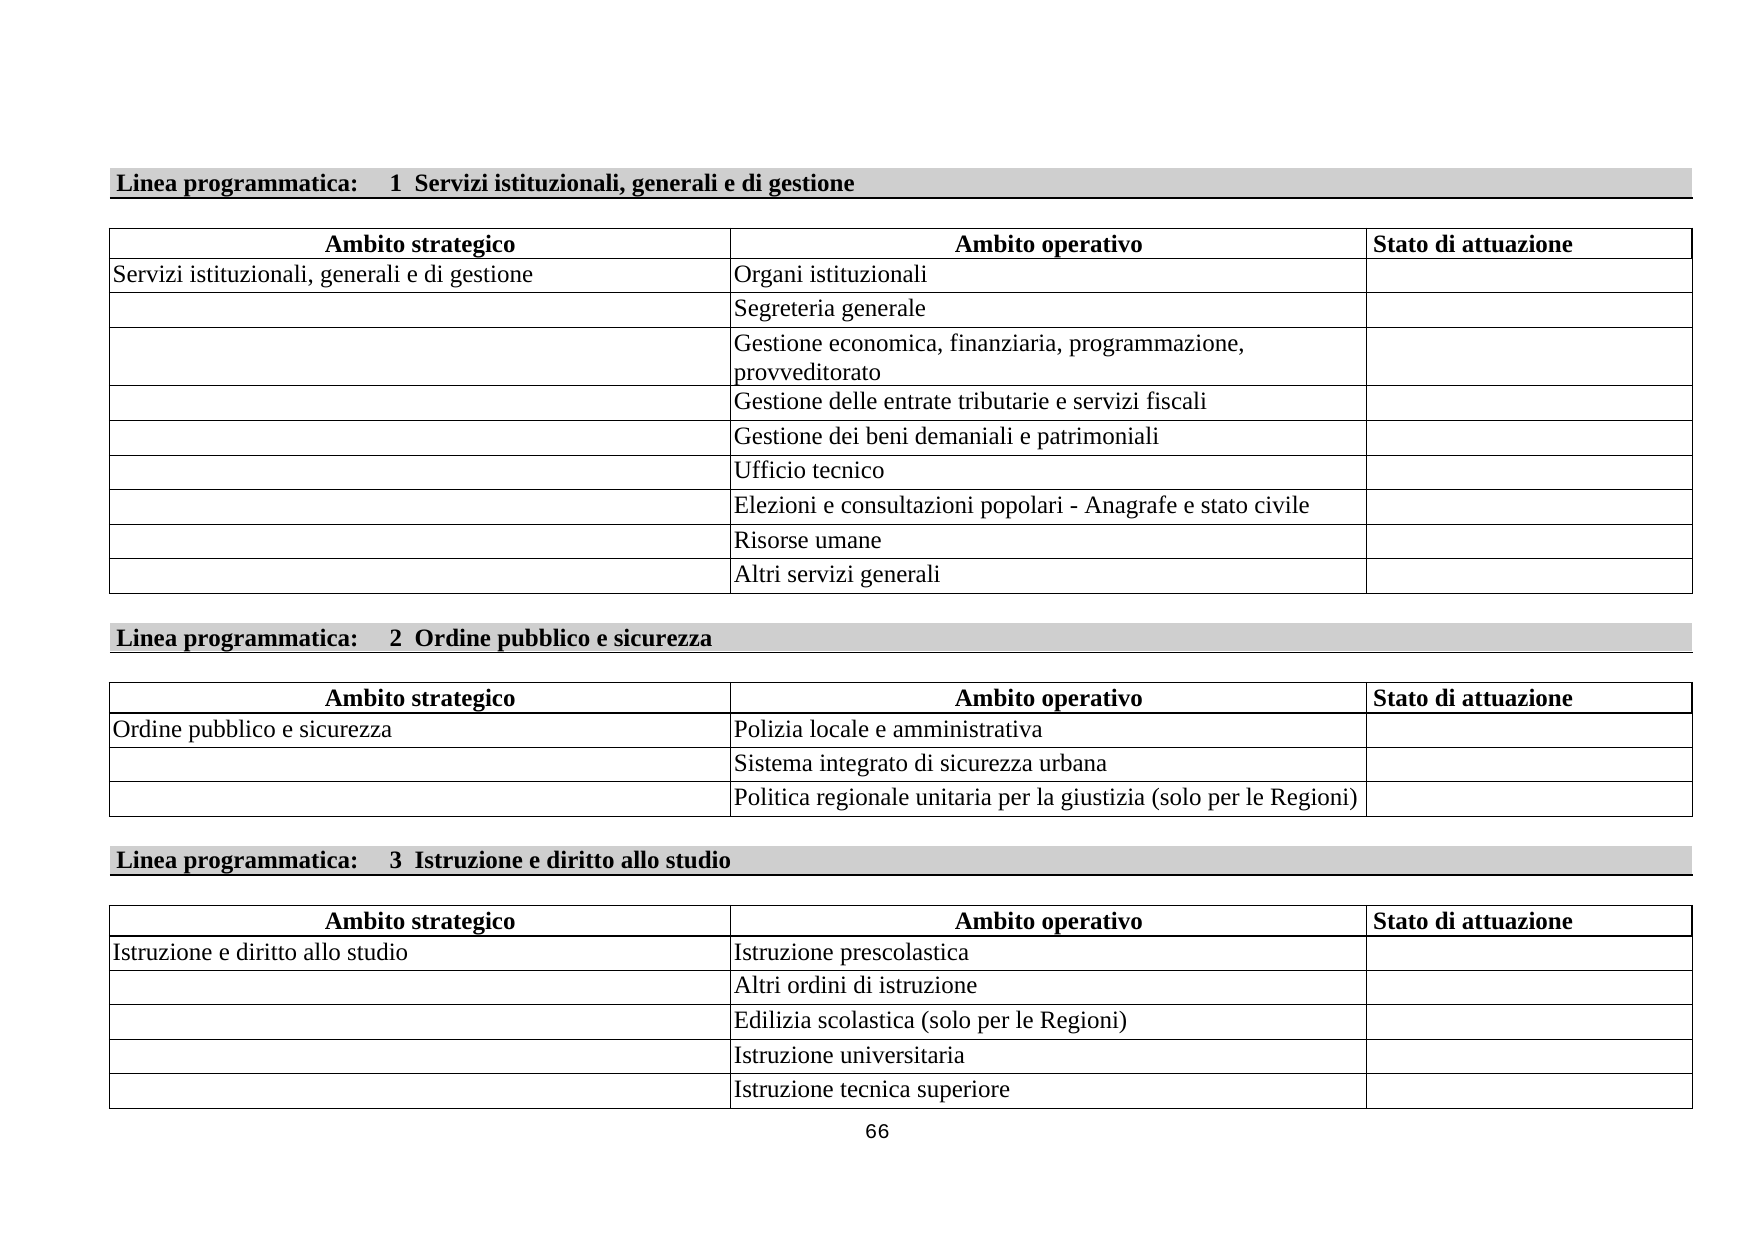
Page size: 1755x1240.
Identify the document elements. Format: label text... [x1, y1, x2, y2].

table_cell [1367, 748, 1692, 781]
table_cell [1367, 386, 1692, 420]
table_cell [110, 421, 730, 454]
table_cell Altri ordini di istruzione [731, 971, 1366, 1004]
table_cell Organi istituzionali [731, 259, 1366, 292]
table_header Ambito operativo [731, 683, 1366, 712]
table_cell [1367, 490, 1692, 524]
table_cell Gestione delle entrate tributarie e servizi fiscali [731, 386, 1366, 420]
table_cell [1367, 971, 1692, 1004]
table_header Stato di attuazione [1367, 683, 1691, 712]
table_cell [1367, 559, 1692, 593]
table_cell Istruzione universitaria [731, 1040, 1366, 1073]
table_cell Istruzione prescolastica [731, 937, 1366, 969]
table_header Ambito strategico [110, 229, 730, 258]
table_cell [110, 328, 730, 385]
table_cell [1367, 456, 1692, 489]
table_cell Segreteria generale [731, 293, 1366, 327]
table_cell [110, 782, 730, 816]
table_cell Sistema integrato di sicurezza urbana [731, 748, 1366, 781]
table_cell [1367, 1074, 1692, 1108]
table_cell [1367, 293, 1692, 327]
table_header Ambito strategico [110, 906, 730, 935]
table_header Ambito operativo [731, 906, 1366, 935]
table_cell [110, 1005, 730, 1039]
table_cell [110, 971, 730, 1004]
table_header Stato di attuazione [1367, 906, 1691, 935]
table_cell [1367, 328, 1692, 385]
table_header Stato di attuazione [1367, 229, 1691, 258]
table_header Linea programmatica: 2 Ordine pubblico e sicurezza [110, 623, 1692, 651]
table_cell Ufficio tecnico [731, 456, 1366, 489]
table_cell [1367, 937, 1692, 969]
table_cell [110, 1074, 730, 1108]
table_cell [1367, 421, 1692, 454]
table_cell [1367, 259, 1692, 292]
table_cell [1367, 714, 1692, 747]
table_cell [110, 490, 730, 524]
table_cell [110, 293, 730, 327]
table_cell [1367, 1005, 1692, 1039]
table_cell Servizi istituzionali, generali e di gestione [110, 259, 730, 292]
table_cell [1367, 1040, 1692, 1073]
table_header Ambito operativo [731, 229, 1366, 258]
table_cell Gestione dei beni demaniali e patrimoniali [731, 421, 1366, 454]
table_cell Ordine pubblico e sicurezza [110, 714, 730, 747]
table_cell [110, 456, 730, 489]
table_cell [110, 748, 730, 781]
table_cell [1367, 525, 1692, 558]
table_header Linea programmatica: 1 Servizi istituzionali, generali e di gestione [110, 168, 1692, 197]
table_cell [110, 525, 730, 558]
table_header Linea programmatica: 3 Istruzione e diritto allo studio [110, 846, 1692, 874]
table_header Ambito strategico [110, 683, 730, 712]
table_cell Istruzione tecnica superiore [731, 1074, 1366, 1108]
table_cell Polizia locale e amministrativa [731, 714, 1366, 747]
table_cell Edilizia scolastica (solo per le Regioni) [731, 1005, 1366, 1039]
table_cell Gestione economica, finanziaria, programmazione, provveditorato [731, 328, 1366, 385]
table_cell Risorse umane [731, 525, 1366, 558]
table_cell Altri servizi generali [731, 559, 1366, 593]
table_cell [1367, 782, 1692, 816]
table_cell Istruzione e diritto allo studio [110, 937, 730, 969]
table_cell [110, 559, 730, 593]
table_cell Politica regionale unitaria per la giustizia (solo per le Regioni) [731, 782, 1366, 816]
table_cell Elezioni e consultazioni popolari - Anagrafe e stato civile [731, 490, 1366, 524]
table_cell [110, 1040, 730, 1073]
table_cell [110, 386, 730, 420]
